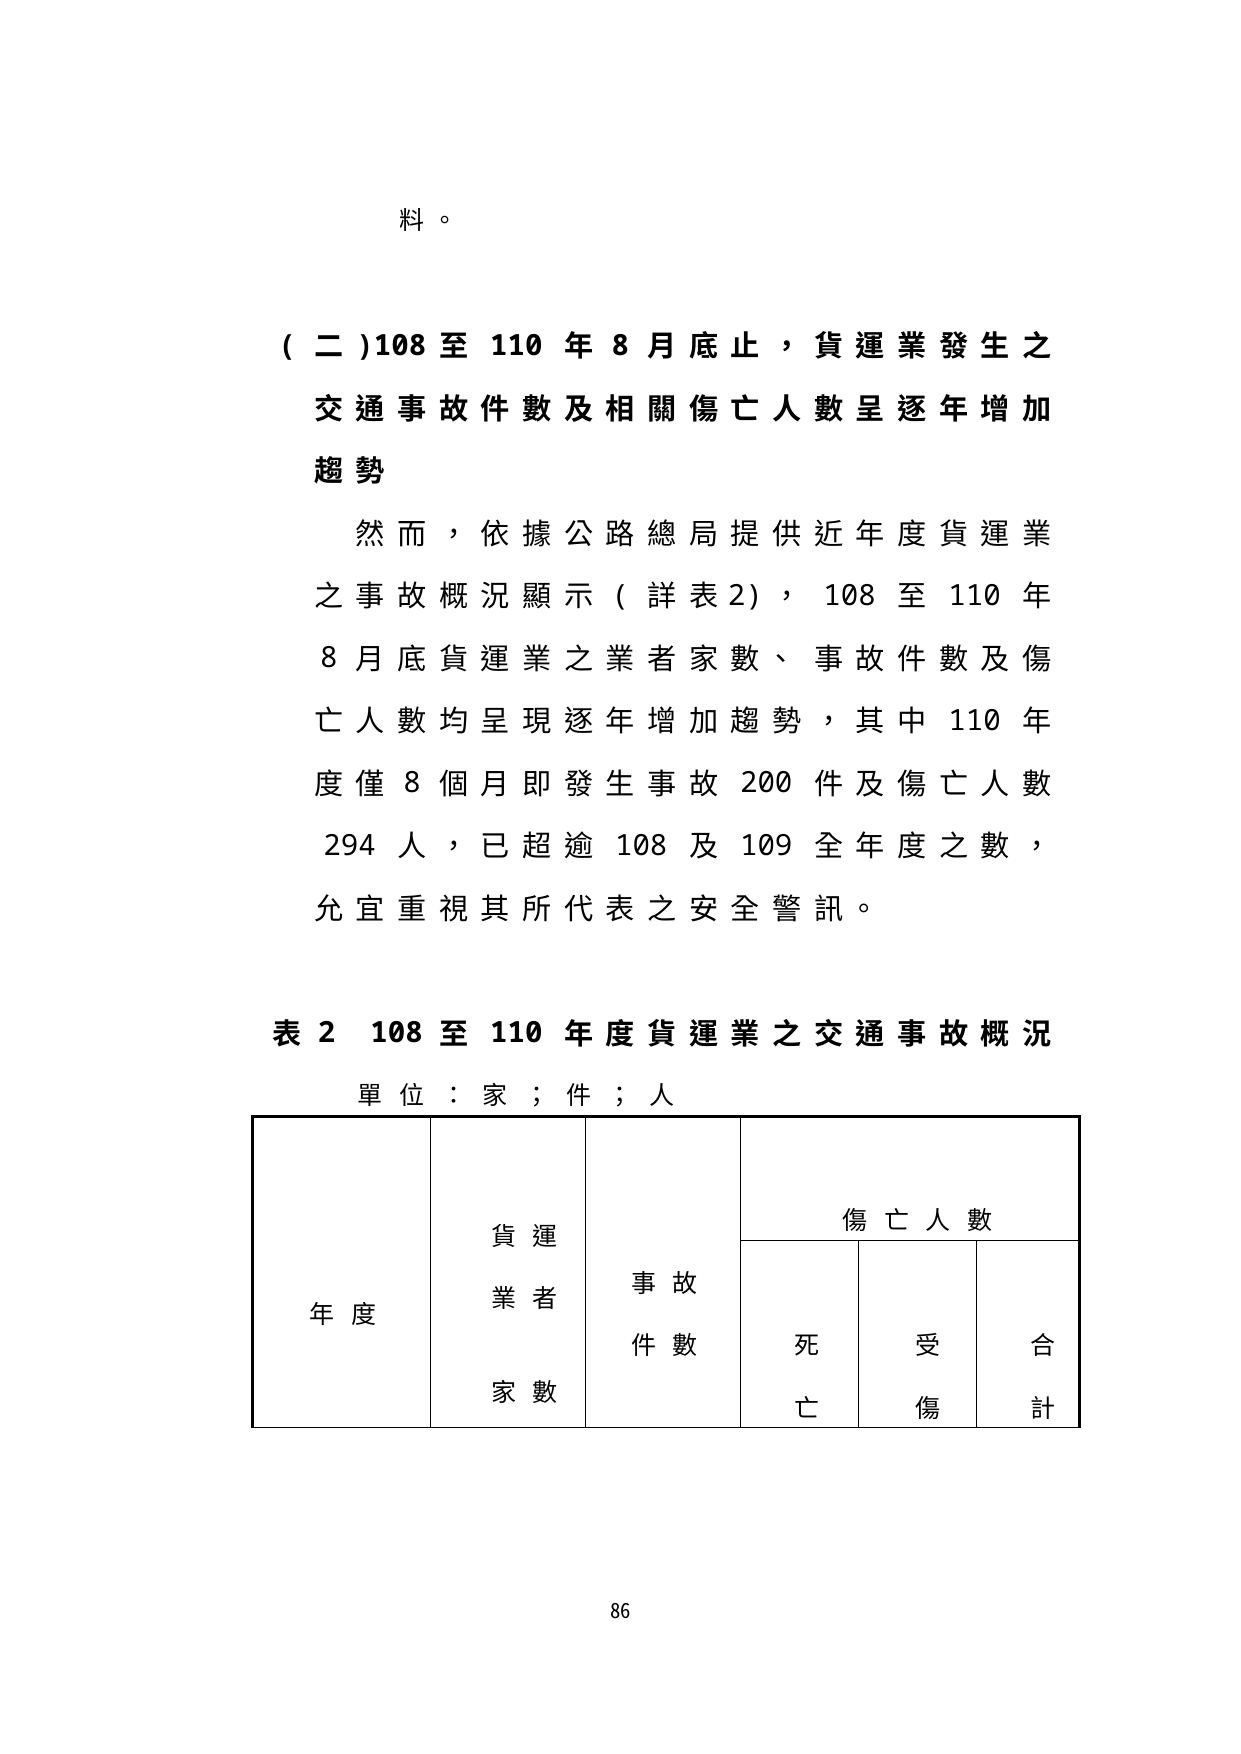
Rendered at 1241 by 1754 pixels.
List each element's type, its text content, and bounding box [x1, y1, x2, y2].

text 然而，依據公路總局提供近年度貨運業之事故概況顯示(詳表2)，108至110年8月底貨運業之業者家數、事故件數及傷亡人數均呈現逐年增加趨勢，其中110年度僅8個月即發生事故200件及傷亡人數294人，已超逾108及109全年度之數，允宜重視其所代表之安全警訊。 [271, 490, 1058, 927]
table_cell 合計 [977, 1241, 1078, 1427]
table_header 事故 件數 [586, 1118, 740, 1427]
text 表2 108至110年度貨運業之交通事故概況 單位：家；件；人 [242, 990, 1058, 1115]
text 料。 [242, 177, 1058, 240]
text (二)108至110年8月底止，貨運業發生之交通事故件數及相關傷亡人數呈逐年增加趨勢 [242, 302, 1058, 490]
table_cell 死亡 [741, 1241, 858, 1427]
table_header 貨運業者 家數 [431, 1118, 585, 1427]
table_header 年度 [254, 1118, 430, 1427]
table_cell 受傷 [859, 1241, 976, 1427]
table_header 傷亡人數 [741, 1118, 1078, 1240]
